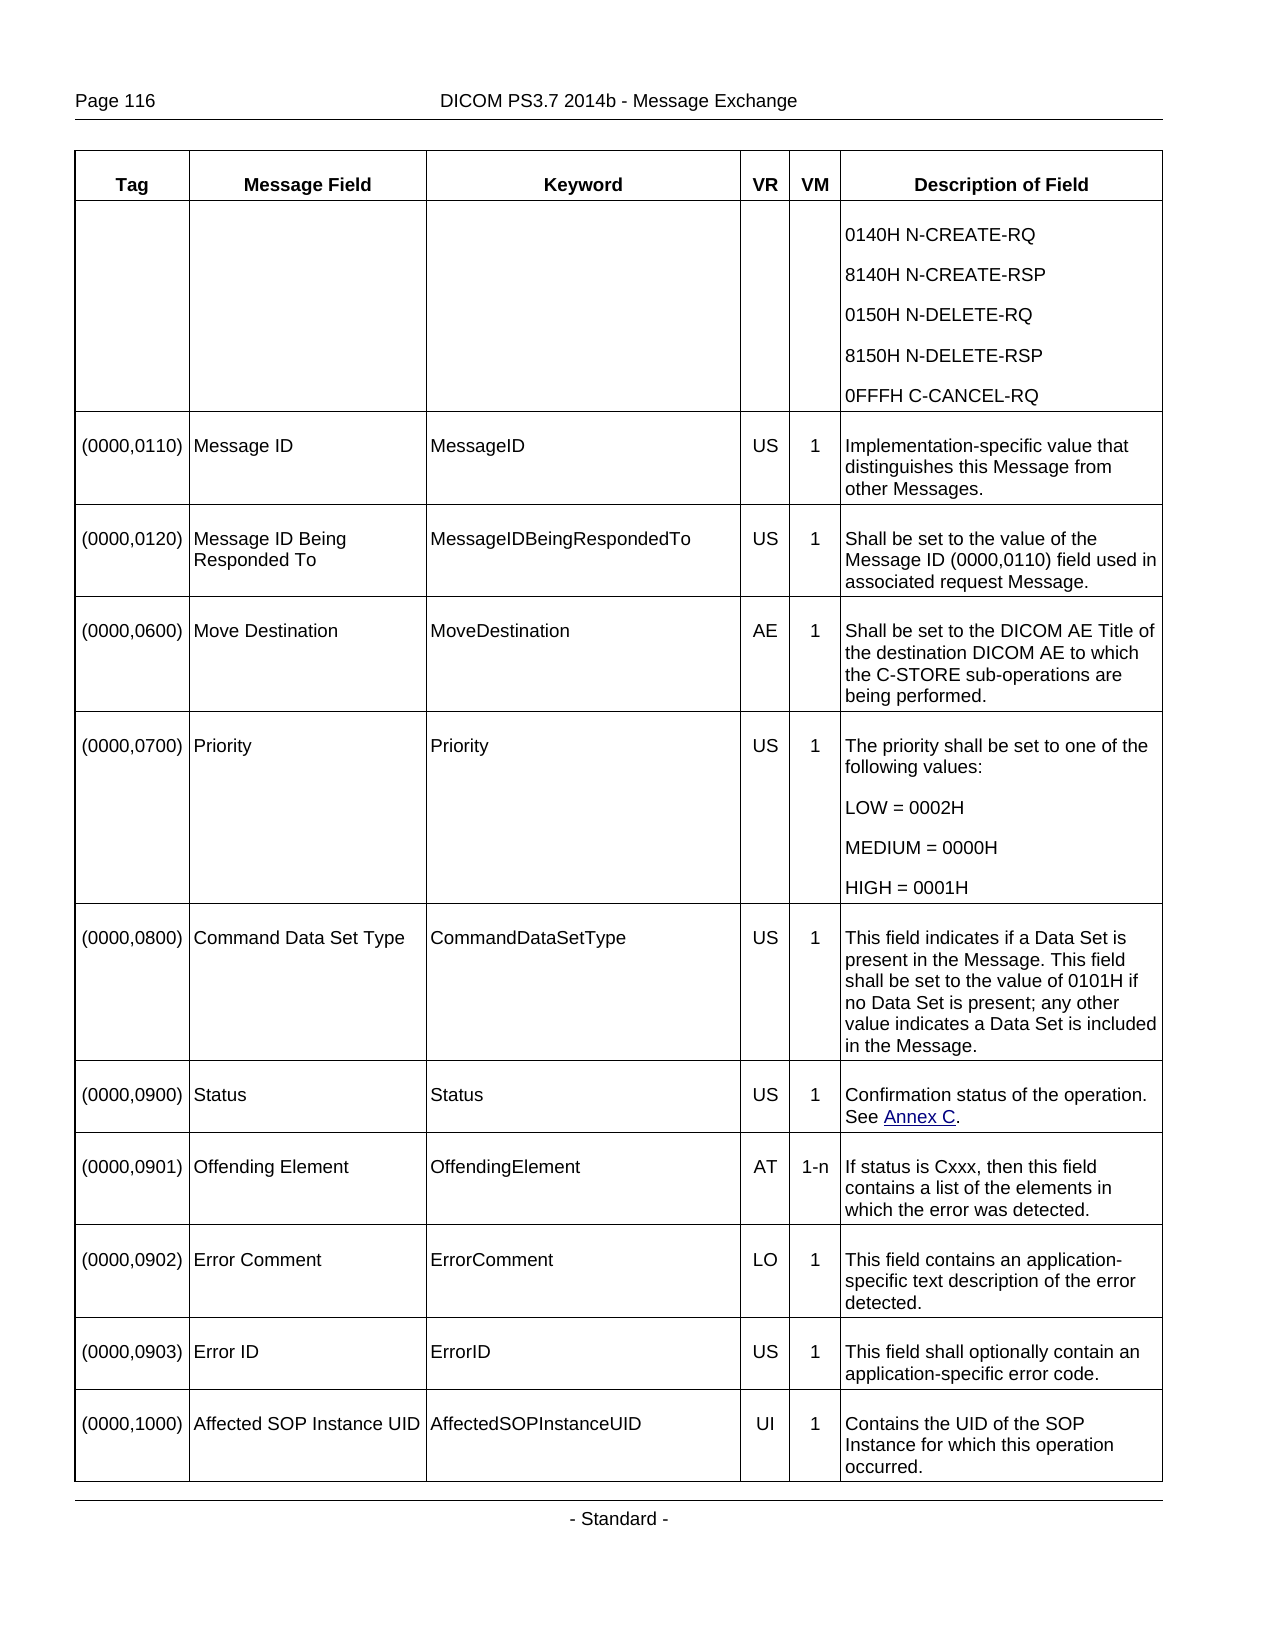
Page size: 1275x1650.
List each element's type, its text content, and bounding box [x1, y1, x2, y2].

table_cell (0000,0800) [76, 904, 189, 1060]
table_cell AT [741, 1133, 789, 1224]
table_cell [427, 201, 740, 411]
table_header Message Field [190, 151, 426, 200]
table_cell [790, 201, 840, 411]
table_cell (0000,0600) [76, 597, 189, 711]
table_cell 1-n [790, 1133, 840, 1224]
table_cell Priority [190, 712, 426, 903]
table_cell 1 [790, 597, 840, 711]
table_cell MessageIDBeingRespondedTo [427, 505, 740, 596]
table_cell 1 [790, 1225, 840, 1317]
table_cell 1 [790, 1390, 840, 1481]
table_header VR [741, 151, 789, 200]
table_cell [190, 201, 426, 411]
table_cell US [741, 412, 789, 503]
table_cell Message ID Being Responded To [190, 505, 426, 596]
table_cell MessageID [427, 412, 740, 503]
table_cell 1 [790, 1318, 840, 1388]
table_cell (0000,0110) [76, 412, 189, 503]
table_cell 1 [790, 712, 840, 903]
table_cell CommandDataSetType [427, 904, 740, 1060]
table_cell 1 [790, 904, 840, 1060]
table_cell US [741, 1061, 789, 1132]
table_cell This field indicates if a Data Set is present in the Message. This field shall be set to the value of 0101H if no Data Set is present; any other value indicates a Data Set is included in the Message. [841, 904, 1162, 1060]
table_cell This field shall optionally contain an application-specific error code. [841, 1318, 1162, 1388]
table_cell Shall be set to the value of the Message ID (0000,0110) field used in associated request Message. [841, 505, 1162, 596]
table_cell US [741, 712, 789, 903]
table_cell Priority [427, 712, 740, 903]
table_cell Affected SOP Instance UID [190, 1390, 426, 1481]
table_cell AE [741, 597, 789, 711]
table_cell 0140H N-CREATE-RQ 8140H N-CREATE-RSP 0150H N-DELETE-RQ 8150H N-DELETE-RSP 0FFFH C-CANCEL-RQ [841, 201, 1162, 411]
table_cell (0000,0903) [76, 1318, 189, 1388]
table_cell Command Data Set Type [190, 904, 426, 1060]
table_cell [741, 201, 789, 411]
table_cell This field contains an application-specific text description of the error detected. [841, 1225, 1162, 1317]
table_cell LO [741, 1225, 789, 1317]
table_cell Shall be set to the DICOM AE Title of the destination DICOM AE to which the C-STORE sub-operations are being performed. [841, 597, 1162, 711]
table_cell Offending Element [190, 1133, 426, 1224]
table_cell ErrorID [427, 1318, 740, 1388]
table_cell (0000,0120) [76, 505, 189, 596]
table_cell (0000,0900) [76, 1061, 189, 1132]
table_cell 1 [790, 505, 840, 596]
table_cell (0000,1000) [76, 1390, 189, 1481]
table_cell 1 [790, 1061, 840, 1132]
table_cell (0000,0902) [76, 1225, 189, 1317]
table_cell US [741, 1318, 789, 1388]
table_cell (0000,0901) [76, 1133, 189, 1224]
table_cell Status [427, 1061, 740, 1132]
table_cell [76, 201, 189, 411]
table_cell US [741, 904, 789, 1060]
table_header Keyword [427, 151, 740, 200]
table_cell Implementation-specific value that distinguishes this Message from other Messages. [841, 412, 1162, 503]
table_cell US [741, 505, 789, 596]
table_cell UI [741, 1390, 789, 1481]
table_cell Move Destination [190, 597, 426, 711]
table_cell 1 [790, 412, 840, 503]
table_cell Error Comment [190, 1225, 426, 1317]
table_cell Error ID [190, 1318, 426, 1388]
table_header Tag [76, 151, 189, 200]
table_header VM [790, 151, 840, 200]
table_header Description of Field [841, 151, 1162, 200]
table_cell MoveDestination [427, 597, 740, 711]
table_cell If status is Cxxx, then this field contains a list of the elements in which the error was detected. [841, 1133, 1162, 1224]
table_cell AffectedSOPInstanceUID [427, 1390, 740, 1481]
table_cell Contains the UID of the SOP Instance for which this operation occurred. [841, 1390, 1162, 1481]
table_cell Message ID [190, 412, 426, 503]
table_cell Confirmation status of the operation. See Annex C. [841, 1061, 1162, 1132]
table_cell The priority shall be set to one of the following values: LOW = 0002H MEDIUM = 0000H HIGH = 0001H [841, 712, 1162, 903]
table_cell Status [190, 1061, 426, 1132]
table_cell OffendingElement [427, 1133, 740, 1224]
table_cell ErrorComment [427, 1225, 740, 1317]
table_cell (0000,0700) [76, 712, 189, 903]
